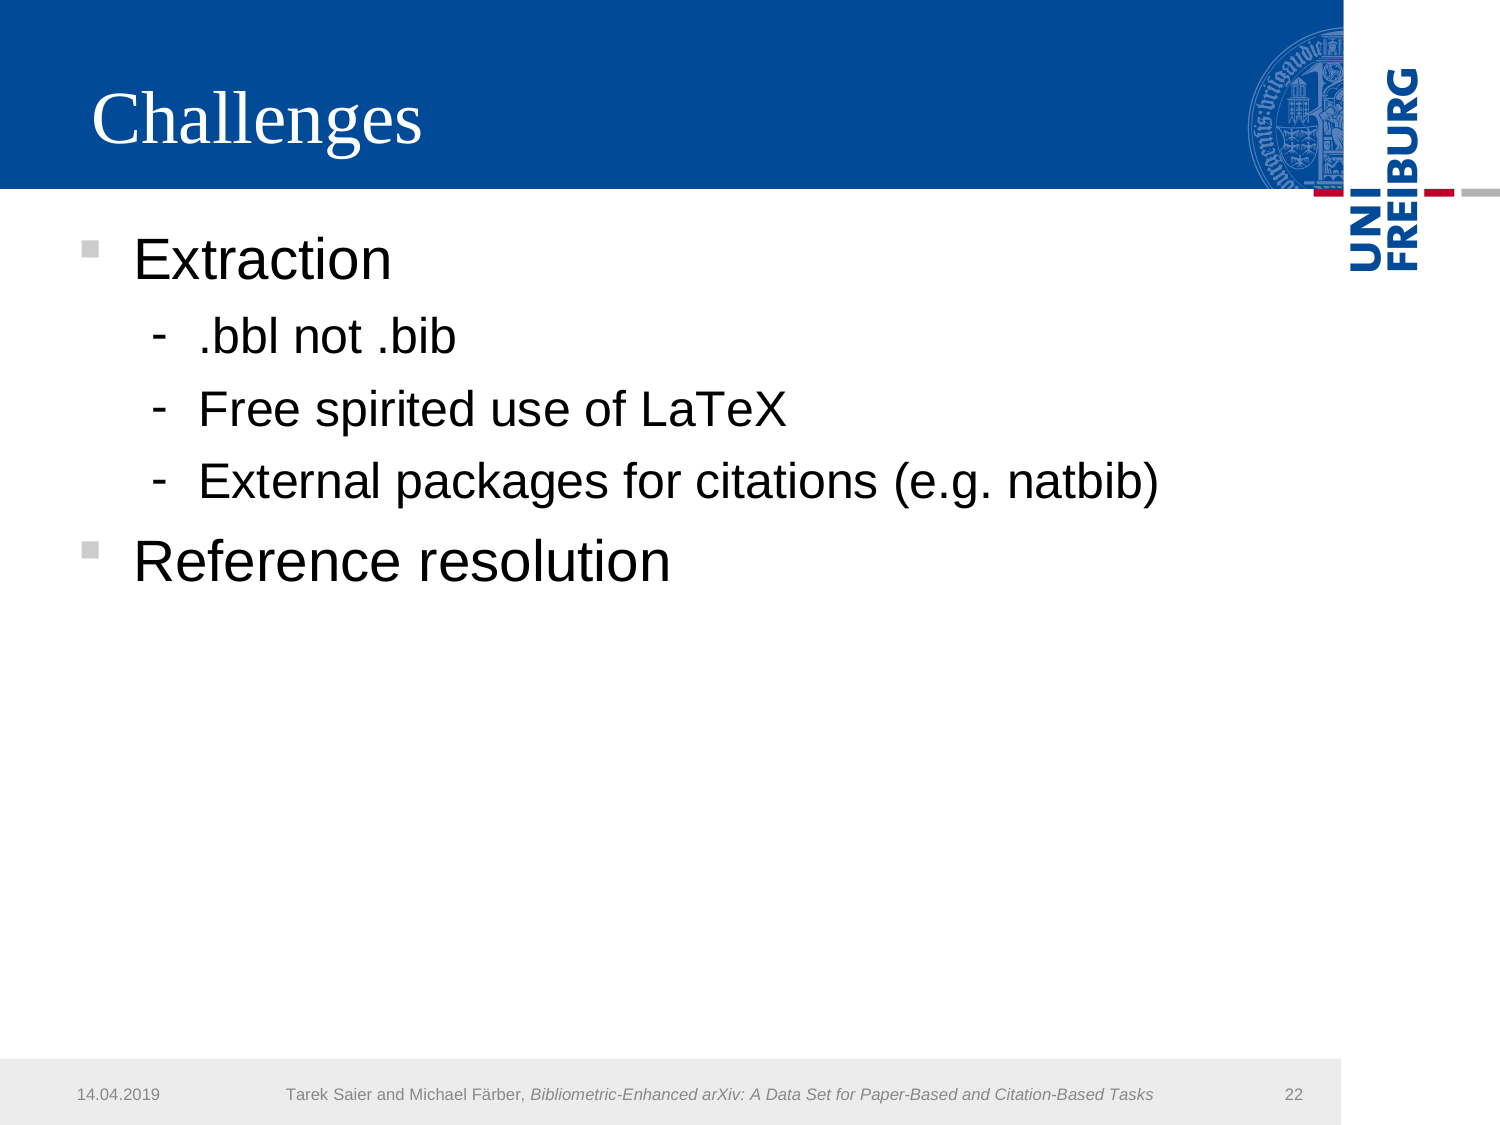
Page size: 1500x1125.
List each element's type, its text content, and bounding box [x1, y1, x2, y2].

picture [0, 0, 1500, 271]
list Extraction .bbl not .bib Free spirited use of LaTeX External packages for citations (e.g. natbib) Reference resolution [76, 221, 1341, 1009]
title Challenges [76, 49, 1235, 178]
